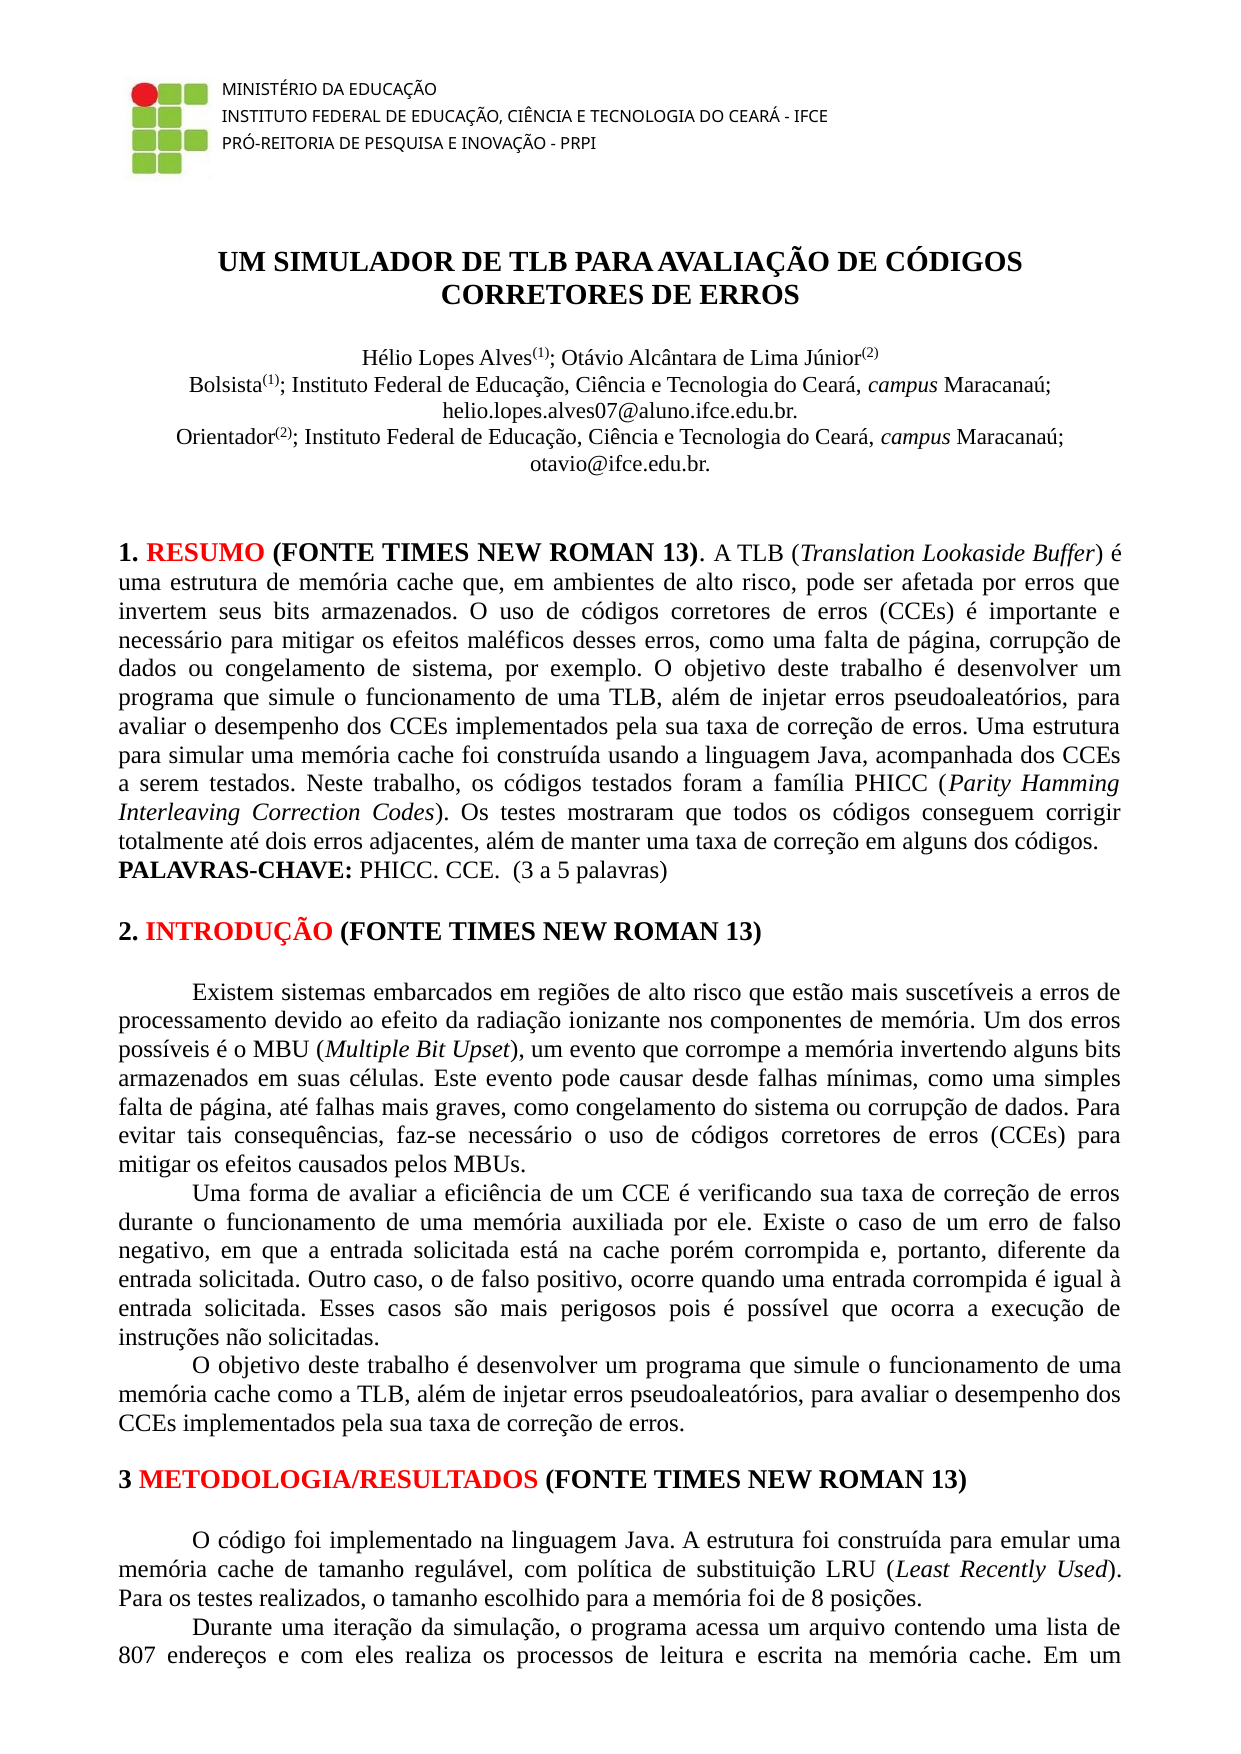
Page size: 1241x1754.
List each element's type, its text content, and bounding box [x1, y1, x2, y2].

text Durante uma iteração da simulação, o programa acessa um arquivo contendo uma lista de 807 endereços e com eles realiza os processos de leitura e escrita na memória cache. Em um [118, 1612, 1122, 1669]
text Orientador(2); Instituto Federal de Educação, Ciência e Tecnologia do Ceará, campus Maracanaú; otavio@ifce.edu.br. [118, 423, 1122, 476]
text O objetivo deste trabalho é desenvolver um programa que simule o funcionamento de uma memória cache como a TLB, além de injetar erros pseudoaleatórios, para avaliar o desempenho dos CCEs implementados pela sua taxa de correção de erros. [118, 1351, 1122, 1437]
text UM SIMULADOR DE TLB PARA AVALIAÇÃO DE CÓDIGOS CORRETORES DE ERROS [118, 244, 1122, 311]
text Bolsista(1); Instituto Federal de Educação, Ciência e Tecnologia do Ceará, campus Maracanaú; helio.lopes.alves07@aluno.ifce.edu.br. [118, 371, 1122, 423]
text 1. RESUMO (FONTE TIMES NEW ROMAN 13). A TLB (Translation Lookaside Buffer) é uma estrutura de memória cache que, em ambientes de alto risco, pode ser afetada por erros que invertem seus bits armazenados. O uso de códigos corretores de erros (CCEs) é importante e necessário para mitigar os efeitos maléficos desses erros, como uma falta de página, corrupção de dados ou congelamento de sistema, por exemplo. O objetivo deste trabalho é desenvolver um programa que simule o funcionamento de uma TLB, além de injetar erros pseudoaleatórios, para avaliar o desempenho dos CCEs implementados pela sua taxa de correção de erros. Uma estrutura para simular uma memória cache foi construída usando a linguagem Java, acompanhada dos CCEs a serem testados. Neste trabalho, os códigos testados foram a família PHICC (Parity Hamming Interleaving Correction Codes). Os testes mostraram que todos os códigos conseguem corrigir totalmente até dois erros adjacentes, além de manter uma taxa de correção em alguns dos códigos. [118, 536, 1122, 855]
text Hélio Lopes Alves(1); Otávio Alcântara de Lima Júnior(2) [118, 344, 1122, 371]
text Existem sistemas embarcados em regiões de alto risco que estão mais suscetíveis a erros de processamento devido ao efeito da radiação ionizante nos componentes de memória. Um dos erros possíveis é o MBU (Multiple Bit Upset), um evento que corrompe a memória invertendo alguns bits armazenados em suas células. Este evento pode causar desde falhas mínimas, como uma simples falta de página, até falhas mais graves, como congelamento do sistema ou corrupção de dados. Para evitar tais consequências, faz-se necessário o uso de códigos corretores de erros (CCEs) para mitigar os efeitos causados pelos MBUs. [118, 977, 1122, 1178]
text 2. INTRODUÇÃO (FONTE TIMES NEW ROMAN 13) [118, 914, 1122, 946]
picture [117, 69, 213, 189]
text 3 METODOLOGIA/RESULTADOS (FONTE TIMES NEW ROMAN 13) [118, 1463, 1122, 1494]
text O código foi implementado na linguagem Java. A estrutura foi construída para emular uma memória cache de tamanho regulável, com política de substituição LRU (Least Recently Used). Para os testes realizados, o tamanho escolhido para a memória foi de 8 posições. [118, 1526, 1122, 1612]
text Uma forma de avaliar a eficiência de um CCE é verificando sua taxa de correção de erros durante o funcionamento de uma memória auxiliada por ele. Existe o caso de um erro de falso negativo, em que a entrada solicitada está na cache porém corrompida e, portanto, diferente da entrada solicitada. Outro caso, o de falso positivo, ocorre quando uma entrada corrompida é igual à entrada solicitada. Esses casos são mais perigosos pois é possível que ocorra a execução de instruções não solicitadas. [118, 1178, 1122, 1351]
text PALAVRAS-CHAVE: PHICC. CCE. (3 a 5 palavras) [118, 855, 1122, 883]
